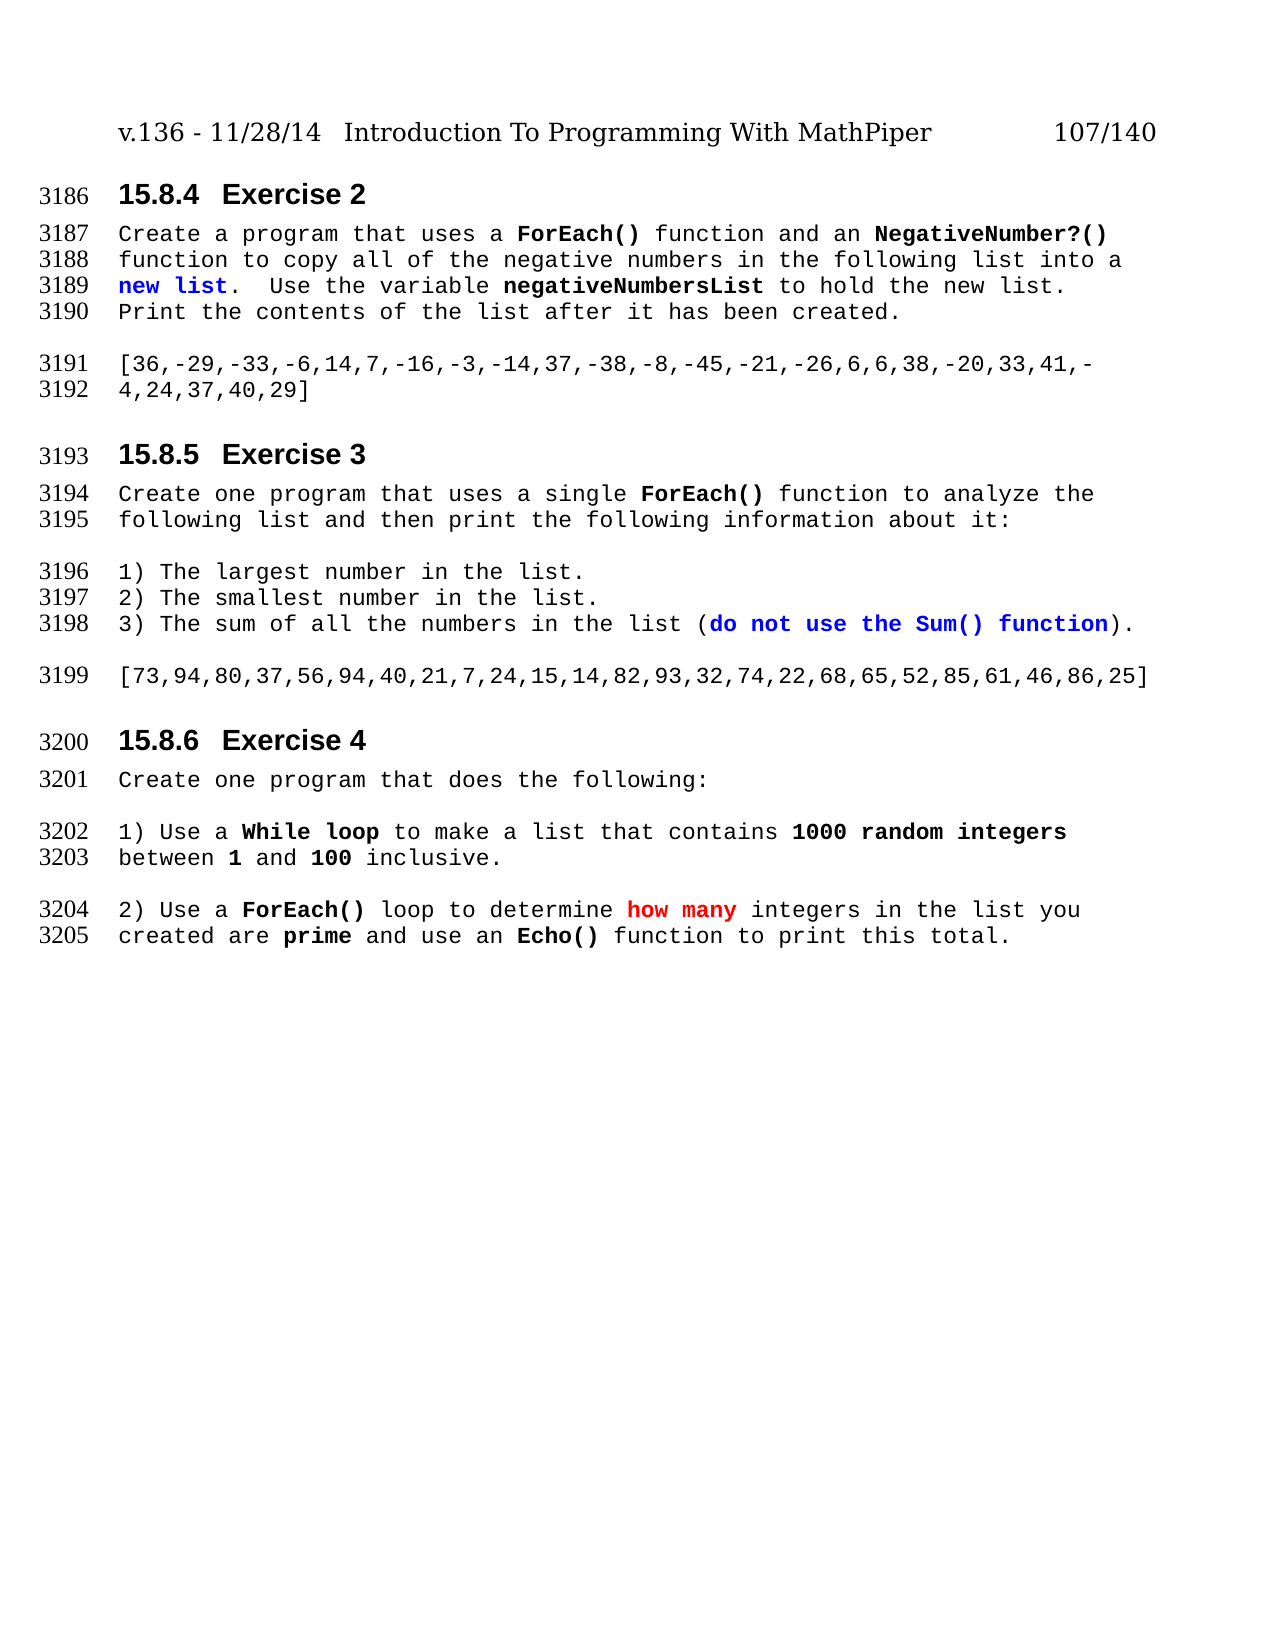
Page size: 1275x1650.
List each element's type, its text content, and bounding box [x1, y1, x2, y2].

subtitle Exercise 4 [118, 723, 1157, 756]
text 2) The smallest number in the list. [118, 586, 1157, 612]
text [73,94,80,37,56,94,40,21,7,24,15,14,82,93,32,74,22,68,65,52,85,61,46,86,25] [118, 664, 1157, 690]
text 1) Use a While loop to make a list that contains 1000 random integers between 1 and 100 inclusive. [118, 820, 1157, 872]
subtitle Exercise 3 [118, 437, 1157, 470]
text Create a program that uses a ForEach() function and an NegativeNumber?() function to copy all of the negative numbers in the following list into a new list. Use the variable negativeNumbersList to hold the new list. Print the contents of the list after it has been created. [118, 222, 1157, 326]
text Create one program that uses a single ForEach() function to analyze the following list and then print the following information about it: [118, 482, 1157, 534]
subtitle Exercise 2 [118, 177, 1157, 210]
text 2) Use a ForEach() loop to determine how many integers in the list you created are prime and use an Echo() function to print this total. [118, 898, 1157, 950]
text 1) The largest number in the list. [118, 560, 1157, 586]
text Create one program that does the following: [118, 768, 1157, 794]
text [36,-29,-33,-6,14,7,-16,-3,-14,37,-38,-8,-45,-21,-26,6,6,38,-20,33,41,-4,24,37,40,29] [118, 352, 1157, 404]
text 3) The sum of all the numbers in the list (do not use the Sum() function). [118, 612, 1157, 638]
